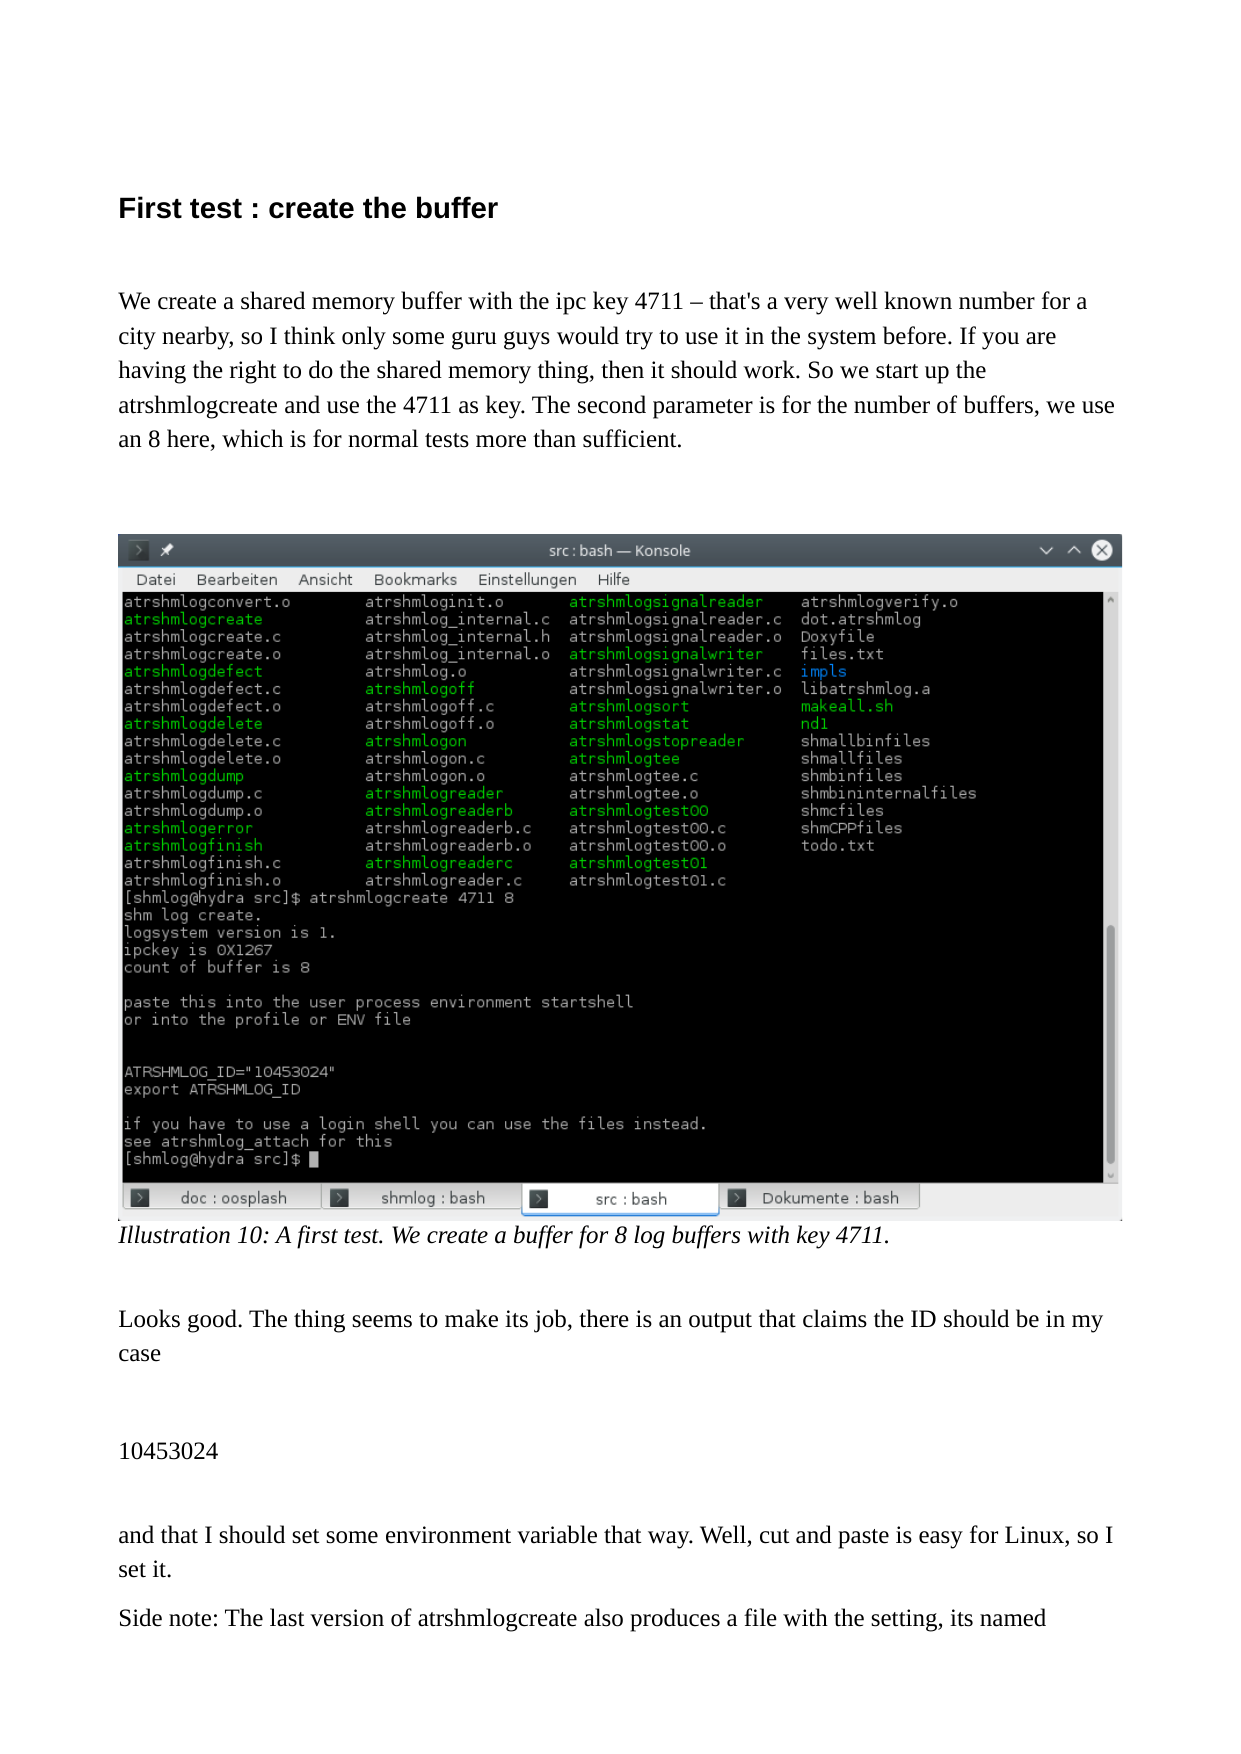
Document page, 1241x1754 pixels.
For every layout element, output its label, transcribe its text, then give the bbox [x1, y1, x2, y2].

text 10453024 [118, 1436, 1122, 1465]
text Illustration 10: A first test. We create a buffer for 8 log buffers with key 4711. [118, 1221, 1122, 1249]
subtitle First test : create the buffer [118, 191, 1122, 225]
picture [118, 534, 1123, 1221]
text Side note: The last version of atrshmlogcreate also produces a file with the setting, its named [118, 1603, 1122, 1632]
text and that I should set some environment variable that way. Well, cut and paste is easy for Linux, so I set it. [118, 1486, 1122, 1583]
text Looks good. The thing seems to make its job, there is an output that claims the ID should be in my case [118, 1304, 1122, 1367]
text We create a shared memory buffer with the ipc key 4711 – that's a very well known number for a city nearby, so I think only some guru guys would try to use it in the system before. If you are having the right to do the shared memory thing, then it should work. So we start up the atrshmlogcreate and use the 4711 as key. The second parameter is for the number of buffers, we use an 8 here, which is for normal tests more than sufficient. [118, 286, 1122, 453]
